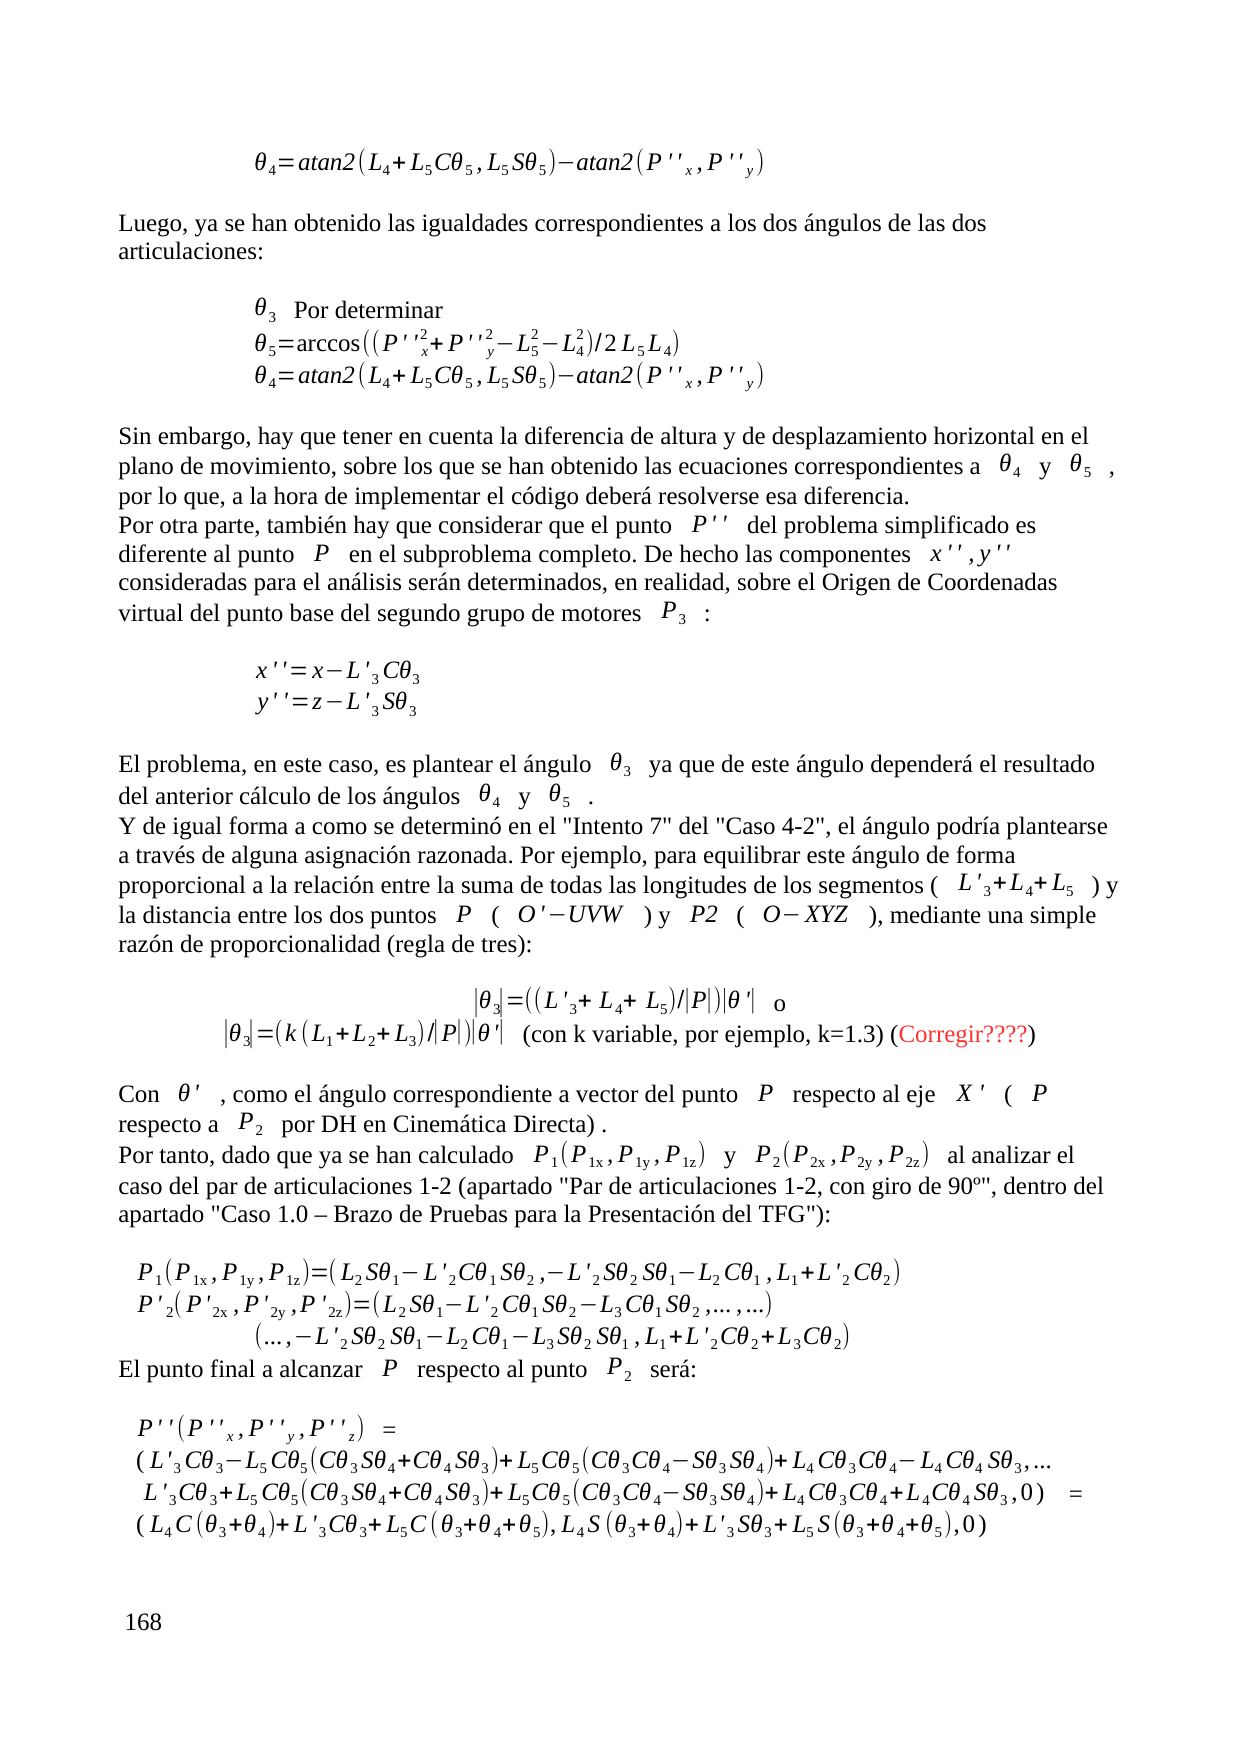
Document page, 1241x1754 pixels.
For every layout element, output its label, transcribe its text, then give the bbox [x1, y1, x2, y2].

text Sin embargo, hay que tener en cuenta la diferencia de altura y de desplazamiento horizontal en el plano de movimiento, sobre los que se han obtenido las ecuaciones correspondientes ay, por lo que, a la hora de implementar el código deberá resolverse esa diferencia. [118, 421, 1122, 510]
text Luego, ya se han obtenido las igualdades correspondientes a los dos ángulos de las dos articulaciones: [118, 208, 1122, 265]
text Y de igual forma a como se determinó en el "Intento 7" del "Caso 4-2", el ángulo podría plantearse a través de alguna asignación razonada. Por ejemplo, para equilibrar este ángulo de forma proporcional a la relación entre la suma de todas las longitudes de los segmentos () y la distancia entre los dos puntos() y(), mediante una simple razón de proporcionalidad (regla de tres): [118, 811, 1122, 957]
text El punto final a alcanzarrespecto al puntoserá: [118, 1353, 1122, 1384]
text Con, como el ángulo correspondiente a vector del puntorespecto al eje(respecto apor DH en Cinemática Directa) . [118, 1079, 1122, 1139]
text Por tanto, dado que ya se han calculadoyal analizar el caso del par de articulaciones 1-2 (apartado "Par de articulaciones 1-2, con giro de 90º", dentro del apartado "Caso 1.0 – Brazo de Pruebas para la Presentación del TFG"): [118, 1139, 1122, 1228]
text (con k variable, por ejemplo, k=1.3) (Corregir????) [118, 1018, 1122, 1050]
text El problema, en este caso, es plantear el ánguloya que de este ángulo dependerá el resultado del anterior cálculo de los ángulosy. [118, 748, 1122, 811]
text Por otra parte, también hay que considerar que el puntodel problema simplificado es diferente al puntoen el subproblema completo. De hecho las componentesconsideradas para el análisis serán determinados, en realidad, sobre el Origen de Coordenadas virtual del punto base del segundo grupo de motores: [118, 510, 1122, 628]
text = [118, 1477, 1122, 1509]
text o [118, 986, 1122, 1018]
text = [118, 1413, 1122, 1445]
text Por determinar [236, 294, 1122, 325]
